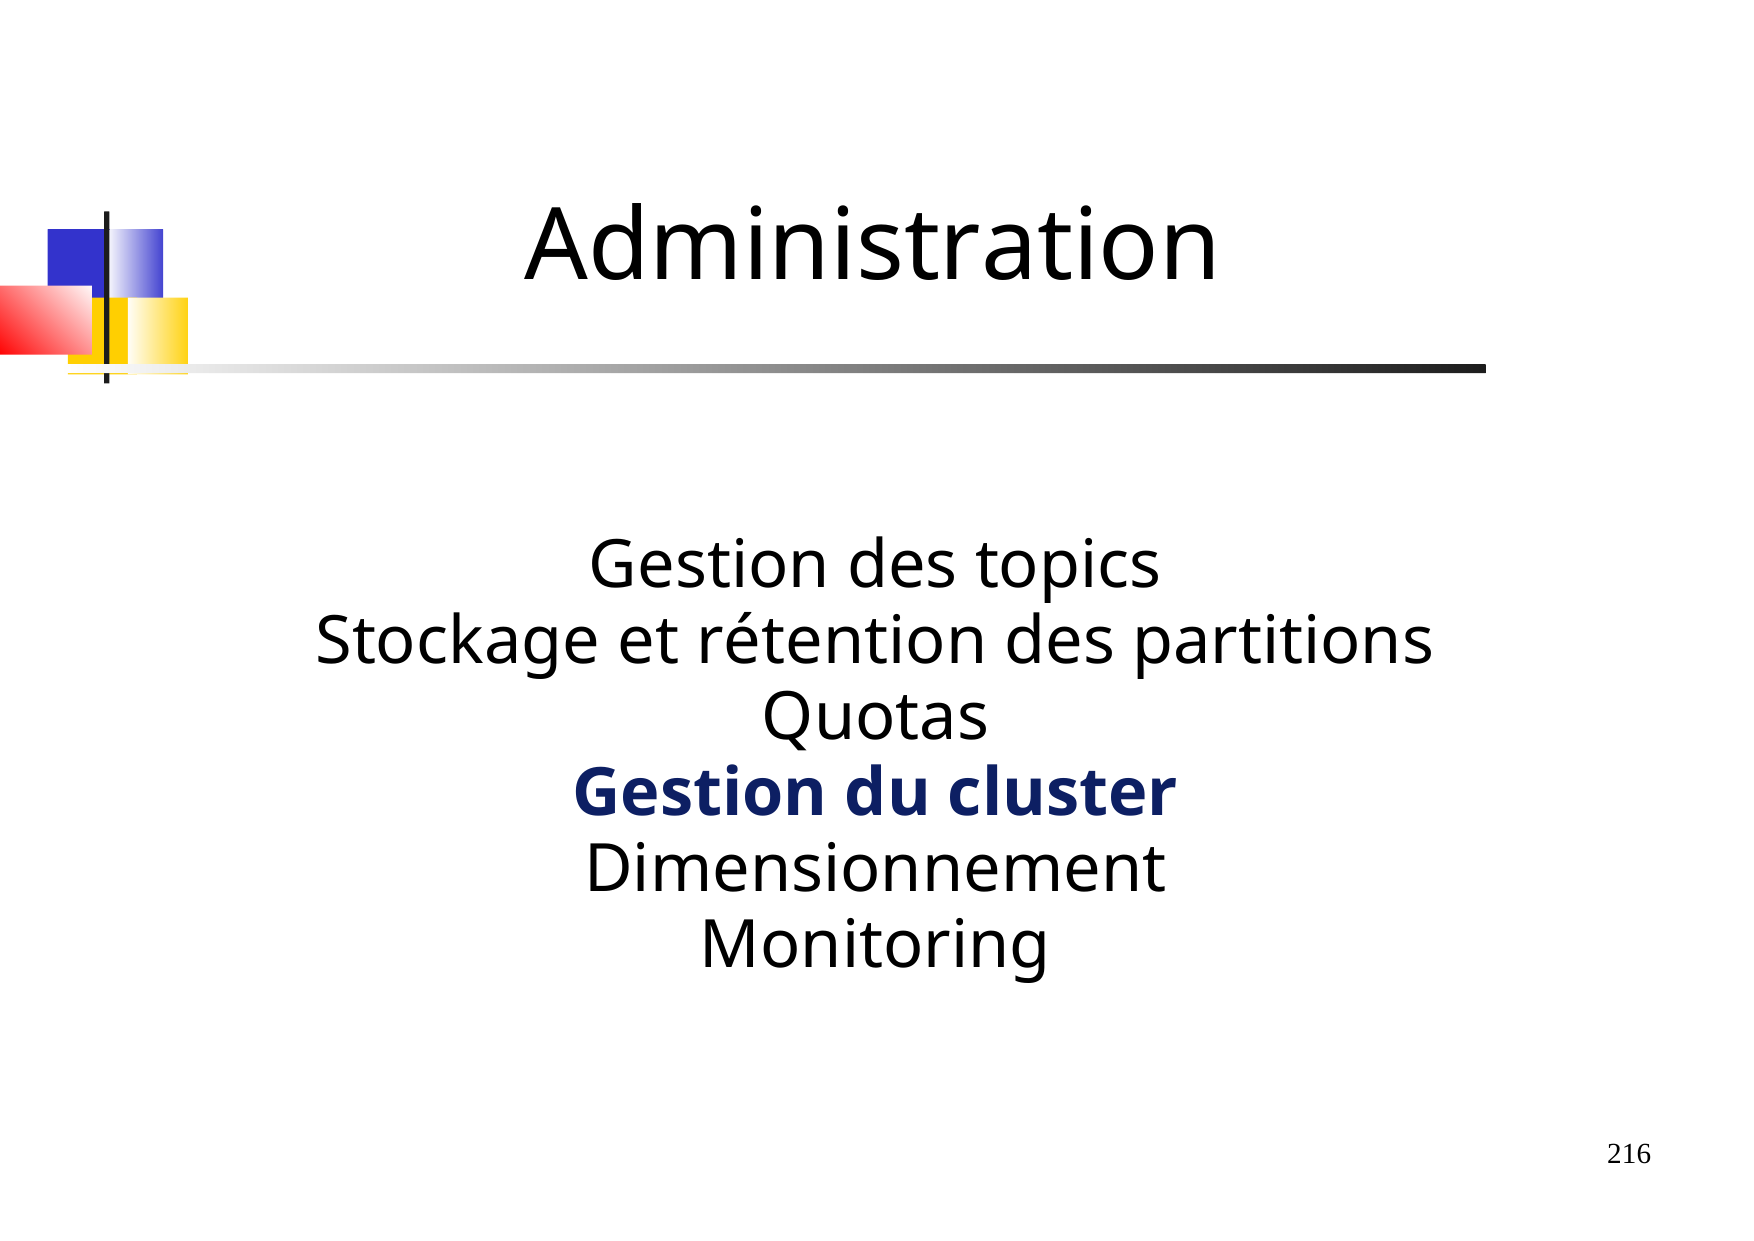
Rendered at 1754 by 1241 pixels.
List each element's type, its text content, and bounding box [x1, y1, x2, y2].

title Administration [179, 139, 1567, 351]
subtitle Gestion des topics Stockage et rétention des partitions Quotas Gestion du cluster Dimensionnement Monitoring [179, 371, 1567, 1091]
